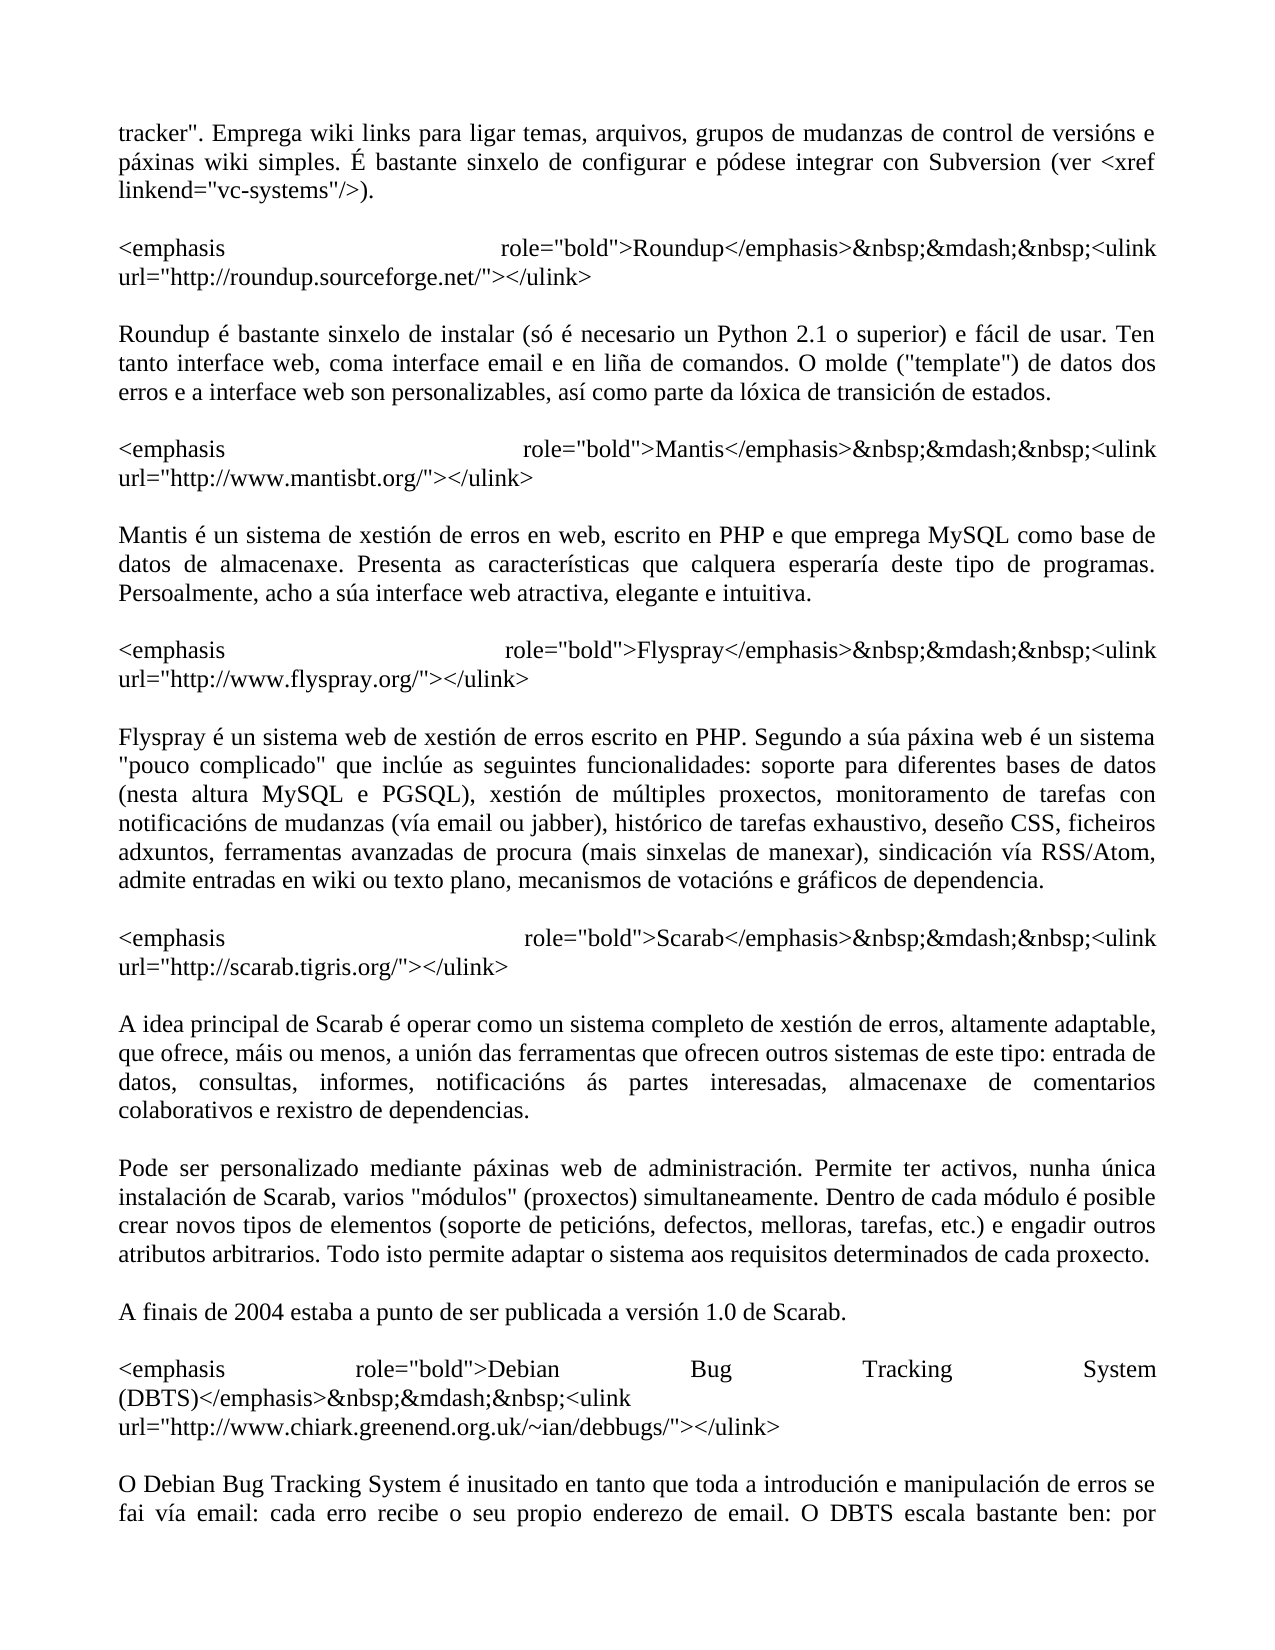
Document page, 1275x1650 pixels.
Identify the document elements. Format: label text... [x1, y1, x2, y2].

text <emphasis role="bold">Scarab</emphasis>&nbsp;&mdash;&nbsp;<ulink url="http://scarab.tigris.org/"></ulink> [118, 923, 1157, 981]
text Roundup é bastante sinxelo de instalar (só é necesario un Python 2.1 o superior) e fácil de usar. Ten tanto interface web, coma interface email e en liña de comandos. O molde ("template") de datos dos erros e a interface web son personalizables, así como parte da lóxica de transición de estados. [118, 319, 1157, 406]
text <emphasis role="bold">Debian Bug Tracking System (DBTS)</emphasis>&nbsp;&mdash;&nbsp;<ulink url="http://www.chiark.greenend.org.uk/~ian/debbugs/"></ulink> [118, 1354, 1157, 1441]
text <emphasis role="bold">Roundup</emphasis>&nbsp;&mdash;&nbsp;<ulink url="http://roundup.sourceforge.net/"></ulink> [118, 233, 1157, 291]
text Pode ser personalizado mediante páxinas web de administración. Permite ter activos, nunha única instalación de Scarab, varios "módulos" (proxectos) simultaneamente. Dentro de cada módulo é posible crear novos tipos de elementos (soporte de peticións, defectos, melloras, tarefas, etc.) e engadir outros atributos arbitrarios. Todo isto permite adaptar o sistema aos requisitos determinados de cada proxecto. [118, 1153, 1157, 1268]
text Flyspray é un sistema web de xestión de erros escrito en PHP. Segundo a súa páxina web é un sistema "pouco complicado" que inclúe as seguintes funcionalidades: soporte para diferentes bases de datos (nesta altura MySQL e PGSQL), xestión de múltiples proxectos, monitoramento de tarefas con notificacións de mudanzas (vía email ou jabber), histórico de tarefas exhaustivo, deseño CSS, ficheiros adxuntos, ferramentas avanzadas de procura (mais sinxelas de manexar), sindicación vía RSS/Atom, admite entradas en wiki ou texto plano, mecanismos de votacións e gráficos de dependencia. [118, 722, 1157, 894]
text tracker". Emprega wiki links para ligar temas, arquivos, grupos de mudanzas de control de versións e páxinas wiki simples. É bastante sinxelo de configurar e pódese integrar con Subversion (ver <xref linkend="vc-systems"/>). [118, 118, 1157, 204]
text <emphasis role="bold">Flyspray</emphasis>&nbsp;&mdash;&nbsp;<ulink url="http://www.flyspray.org/"></ulink> [118, 636, 1157, 693]
text A idea principal de Scarab é operar como un sistema completo de xestión de erros, altamente adaptable, que ofrece, máis ou menos, a unión das ferramentas que ofrecen outros sistemas de este tipo: entrada de datos, consultas, informes, notificacións ás partes interesadas, almacenaxe de comentarios colaborativos e rexistro de dependencias. [118, 1009, 1157, 1124]
text A finais de 2004 estaba a punto de ser publicada a versión 1.0 de Scarab. [118, 1297, 1157, 1326]
text O Debian Bug Tracking System é inusitado en tanto que toda a introdución e manipulación de erros se fai vía email: cada erro recibe o seu propio enderezo de email. O DBTS escala bastante ben: por [118, 1469, 1157, 1527]
text <emphasis role="bold">Mantis</emphasis>&nbsp;&mdash;&nbsp;<ulink url="http://www.mantisbt.org/"></ulink> [118, 434, 1157, 492]
text Mantis é un sistema de xestión de erros en web, escrito en PHP e que emprega MySQL como base de datos de almacenaxe. Presenta as características que calquera esperaría deste tipo de programas. Persoalmente, acho a súa interface web atractiva, elegante e intuitiva. [118, 521, 1157, 607]
